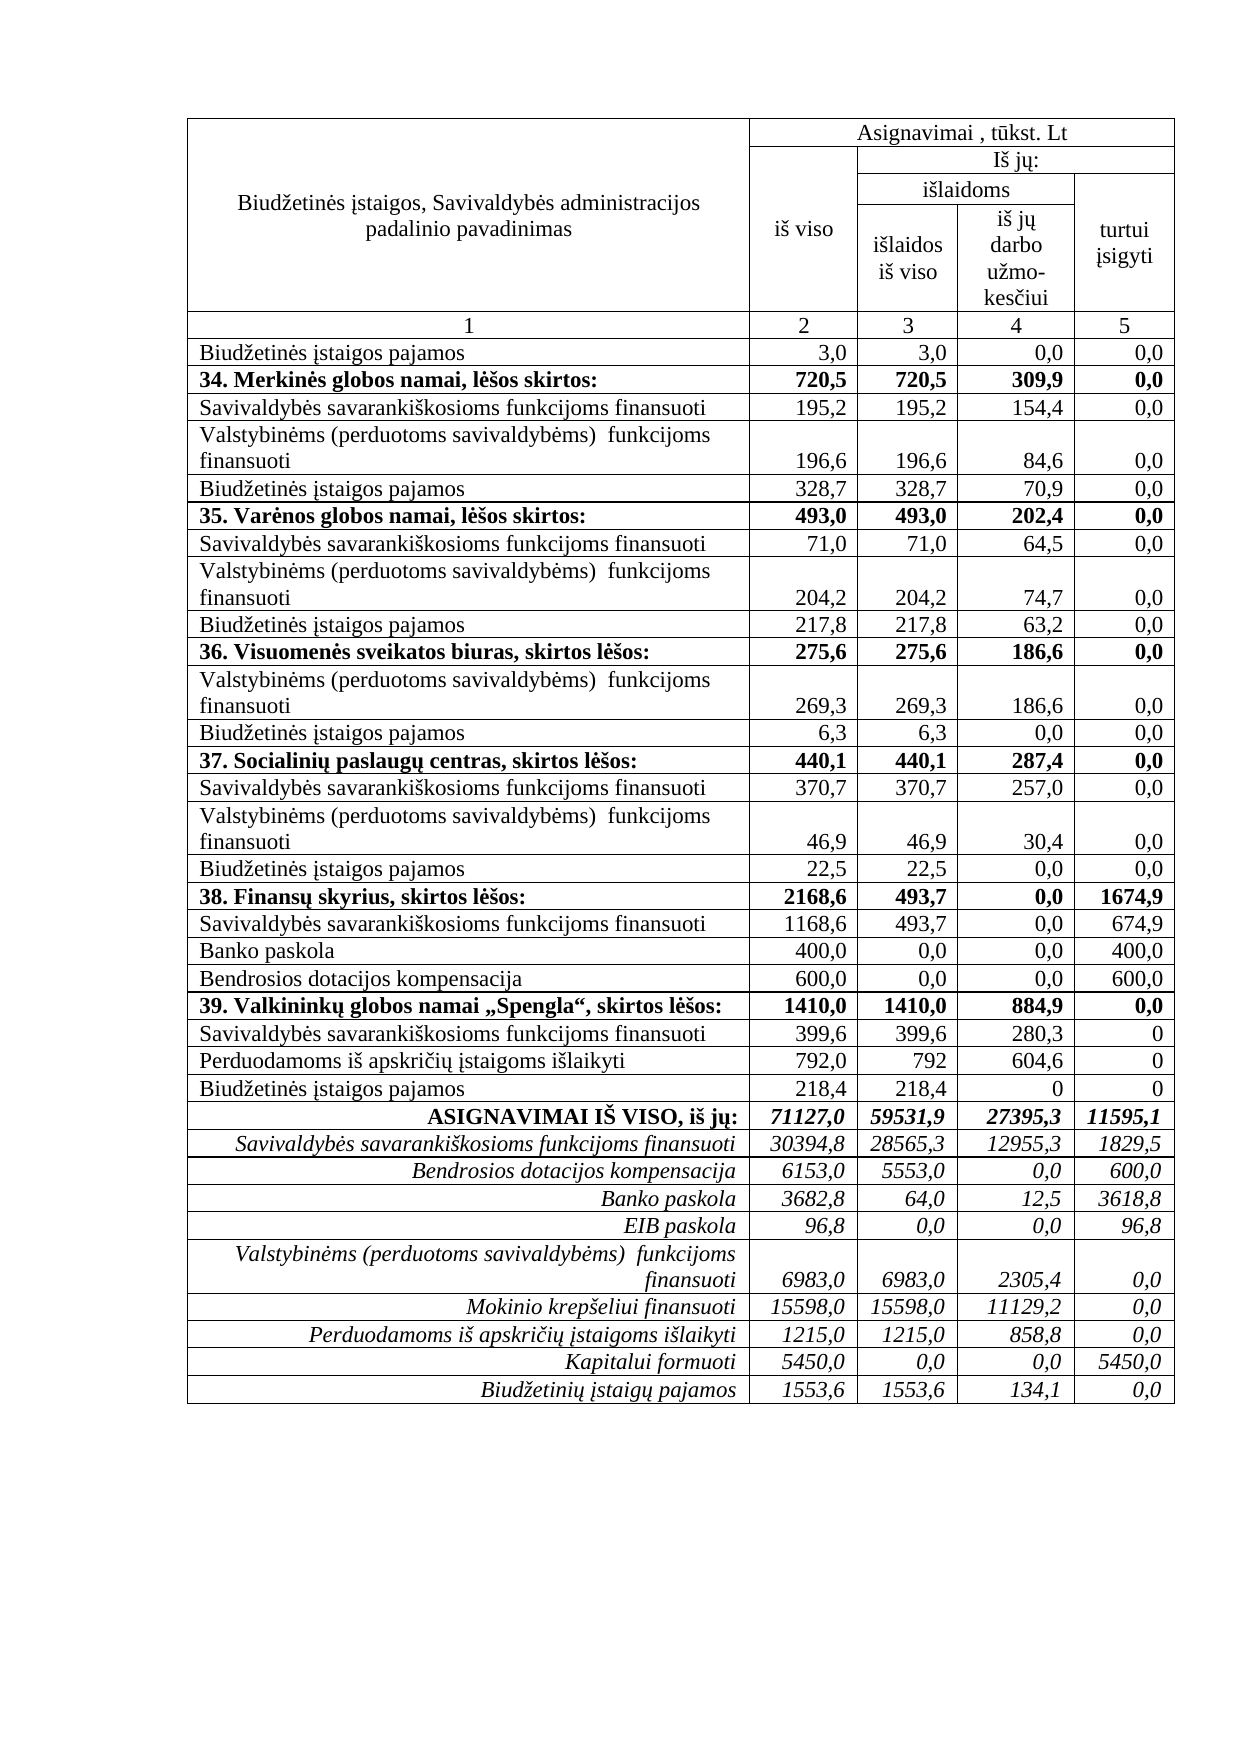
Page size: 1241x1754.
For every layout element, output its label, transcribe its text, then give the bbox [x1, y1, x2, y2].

table_cell EIB paskola [188, 1212, 749, 1239]
table_cell Savivaldybės savarankiškosioms funkcijoms finansuoti [188, 530, 749, 556]
table_cell Biudžetinės įstaigos pajamos [188, 1075, 749, 1101]
table_cell 74,7 [958, 557, 1074, 610]
table_cell 0,0 [1075, 993, 1174, 1019]
table_cell 96,8 [1075, 1212, 1174, 1239]
table_cell 0,0 [1075, 1240, 1174, 1292]
table_cell 3,0 [858, 339, 957, 365]
table_cell 370,7 [750, 774, 857, 801]
table_cell 1 [188, 312, 749, 338]
table_cell 6,3 [750, 720, 857, 746]
table_cell 218,4 [750, 1075, 857, 1101]
table_cell 0,0 [1075, 802, 1174, 854]
table_cell iš jų darbo užmo-kesčiui [958, 205, 1074, 311]
table_cell 12955,3 [958, 1130, 1074, 1156]
table_cell 328,7 [750, 475, 857, 501]
table_cell 217,8 [750, 611, 857, 637]
table_cell 218,4 [858, 1075, 957, 1101]
table_header Biudžetinės įstaigos, Savivaldybės administracijos padalinio pavadinimas [188, 119, 749, 311]
table_cell Bendrosios dotacijos kompensacija [188, 1158, 749, 1184]
table_cell 0,0 [1075, 855, 1174, 882]
table_cell 196,6 [750, 421, 857, 474]
table_cell 0,0 [1075, 1321, 1174, 1347]
table_cell 3 [858, 312, 957, 338]
table_cell 5450,0 [750, 1348, 857, 1374]
table_cell Savivaldybės savarankiškosioms funkcijoms finansuoti [188, 1130, 749, 1156]
table_cell 275,6 [750, 638, 857, 665]
table_cell Biudžetinės įstaigos pajamos [188, 611, 749, 637]
table_cell 39. Valkininkų globos namai „Spengla“, skirtos lėšos: [188, 993, 749, 1019]
table_cell 0,0 [1075, 394, 1174, 420]
table_cell 720,5 [750, 366, 857, 393]
table_cell Valstybinėms (perduotoms savivaldybėms) funkcijoms finansuoti [188, 1240, 749, 1292]
table_cell 15598,0 [858, 1294, 957, 1320]
table_cell Valstybinėms (perduotoms savivaldybėms) funkcijoms finansuoti [188, 421, 749, 474]
table_cell 217,8 [858, 611, 957, 637]
table_cell 0,0 [958, 938, 1074, 964]
table_cell 1674,9 [1075, 883, 1174, 909]
table_cell 0,0 [1075, 666, 1174, 718]
table_cell 0,0 [1075, 774, 1174, 801]
table_cell Savivaldybės savarankiškosioms funkcijoms finansuoti [188, 394, 749, 420]
table_cell 792 [858, 1047, 957, 1073]
table_cell 309,9 [958, 366, 1074, 393]
table_cell 0,0 [858, 1212, 957, 1239]
table_cell 400,0 [1075, 938, 1174, 964]
table_cell 186,6 [958, 638, 1074, 665]
table_cell Savivaldybės savarankiškosioms funkcijoms finansuoti [188, 774, 749, 801]
table_cell 28565,3 [858, 1130, 957, 1156]
table_cell 0,0 [958, 965, 1074, 991]
table_cell 0,0 [1075, 339, 1174, 365]
table_cell 0 [1075, 1020, 1174, 1046]
table_cell Perduodamoms iš apskričių įstaigoms išlaikyti [188, 1321, 749, 1347]
table_cell Valstybinėms (perduotoms savivaldybėms) funkcijoms finansuoti [188, 557, 749, 610]
table_cell 96,8 [750, 1212, 857, 1239]
table_cell 1553,6 [750, 1376, 857, 1403]
table_cell 0,0 [1075, 611, 1174, 637]
table_cell Banko paskola [188, 1185, 749, 1211]
table_cell 196,6 [858, 421, 957, 474]
table_cell 0,0 [958, 720, 1074, 746]
table_cell 71,0 [858, 530, 957, 556]
table_cell 36. Visuomenės sveikatos biuras, skirtos lėšos: [188, 638, 749, 665]
table_cell 0 [958, 1075, 1074, 1101]
table_cell 287,4 [958, 747, 1074, 773]
table_cell 64,0 [858, 1185, 957, 1211]
table_cell Mokinio krepšeliui finansuoti [188, 1294, 749, 1320]
table_cell išlaidoms [858, 174, 1074, 204]
table_cell Savivaldybės savarankiškosioms funkcijoms finansuoti [188, 910, 749, 937]
table_cell 493,0 [750, 503, 857, 529]
table_cell 0,0 [1075, 1294, 1174, 1320]
table_cell 0,0 [958, 1212, 1074, 1239]
table_cell Biudžetinės įstaigos pajamos [188, 855, 749, 882]
table_cell 186,6 [958, 666, 1074, 718]
table_cell 5 [1075, 312, 1174, 338]
table_cell 5553,0 [858, 1158, 957, 1184]
table_cell 0,0 [1075, 1376, 1174, 1403]
table_cell 6983,0 [858, 1240, 957, 1292]
table_cell 1410,0 [858, 993, 957, 1019]
table_cell 0 [1075, 1047, 1174, 1073]
table_cell 6153,0 [750, 1158, 857, 1184]
table_cell 3682,8 [750, 1185, 857, 1211]
table_cell 1168,6 [750, 910, 857, 937]
table_cell 38. Finansų skyrius, skirtos lėšos: [188, 883, 749, 909]
table_cell 0,0 [1075, 503, 1174, 529]
table_cell 370,7 [858, 774, 957, 801]
table_cell 493,0 [858, 503, 957, 529]
table_cell 0,0 [958, 883, 1074, 909]
table_cell 22,5 [858, 855, 957, 882]
table_cell 30,4 [958, 802, 1074, 854]
table_cell 0,0 [858, 1348, 957, 1374]
table_cell turtui įsigyti [1075, 174, 1174, 311]
table_cell 22,5 [750, 855, 857, 882]
table_cell 3,0 [750, 339, 857, 365]
table_cell 4 [958, 312, 1074, 338]
table_cell 0,0 [1075, 475, 1174, 501]
table_cell 399,6 [858, 1020, 957, 1046]
table_cell 0,0 [958, 1158, 1074, 1184]
table_cell 604,6 [958, 1047, 1074, 1073]
table_cell 328,7 [858, 475, 957, 501]
table_cell 0,0 [958, 855, 1074, 882]
table_cell 11129,2 [958, 1294, 1074, 1320]
table_cell 70,9 [958, 475, 1074, 501]
table_cell 600,0 [1075, 965, 1174, 991]
table_cell 64,5 [958, 530, 1074, 556]
table_cell 202,4 [958, 503, 1074, 529]
table_cell 12,5 [958, 1185, 1074, 1211]
table_cell 399,6 [750, 1020, 857, 1046]
table_cell Biudžetinės įstaigos pajamos [188, 720, 749, 746]
table_cell 11595,1 [1075, 1102, 1174, 1129]
table_cell 71127,0 [750, 1102, 857, 1129]
table_cell Biudžetinės įstaigos pajamos [188, 339, 749, 365]
table_cell 0,0 [958, 1348, 1074, 1374]
table_cell 2 [750, 312, 857, 338]
table_cell 84,6 [958, 421, 1074, 474]
table_cell 1215,0 [858, 1321, 957, 1347]
table_cell 440,1 [858, 747, 957, 773]
table_cell 5450,0 [1075, 1348, 1174, 1374]
table_cell Banko paskola [188, 938, 749, 964]
table_header Asignavimai , tūkst. Lt [750, 119, 1174, 146]
table_cell 59531,9 [858, 1102, 957, 1129]
table_cell 269,3 [750, 666, 857, 718]
table_cell 884,9 [958, 993, 1074, 1019]
table_cell 0,0 [1075, 638, 1174, 665]
table_cell 275,6 [858, 638, 957, 665]
table_cell 0,0 [1075, 720, 1174, 746]
table_cell 46,9 [858, 802, 957, 854]
table_cell Bendrosios dotacijos kompensacija [188, 965, 749, 991]
table_cell 3618,8 [1075, 1185, 1174, 1211]
table_cell 600,0 [1075, 1158, 1174, 1184]
table_cell 6,3 [858, 720, 957, 746]
table_cell 1410,0 [750, 993, 857, 1019]
table_cell 204,2 [750, 557, 857, 610]
table_cell 154,4 [958, 394, 1074, 420]
table_cell 46,9 [750, 802, 857, 854]
table_cell 1553,6 [858, 1376, 957, 1403]
table_cell 600,0 [750, 965, 857, 991]
table_cell 440,1 [750, 747, 857, 773]
table_cell Savivaldybės savarankiškosioms funkcijoms finansuoti [188, 1020, 749, 1046]
table_cell Valstybinėms (perduotoms savivaldybėms) funkcijoms finansuoti [188, 666, 749, 718]
table_cell 493,7 [858, 910, 957, 937]
table_cell 792,0 [750, 1047, 857, 1073]
table_cell Perduodamoms iš apskričių įstaigoms išlaikyti [188, 1047, 749, 1073]
table_cell 400,0 [750, 938, 857, 964]
table_cell 27395,3 [958, 1102, 1074, 1129]
table_cell Biudžetinių įstaigų pajamos [188, 1376, 749, 1403]
table_cell 1829,5 [1075, 1130, 1174, 1156]
table_cell 15598,0 [750, 1294, 857, 1320]
table_cell 0 [1075, 1075, 1174, 1101]
table_cell 37. Socialinių paslaugų centras, skirtos lėšos: [188, 747, 749, 773]
table_cell 0,0 [1075, 366, 1174, 393]
table_cell 204,2 [858, 557, 957, 610]
table_cell 2168,6 [750, 883, 857, 909]
table_cell 269,3 [858, 666, 957, 718]
table_cell 6983,0 [750, 1240, 857, 1292]
table_cell 34. Merkinės globos namai, lėšos skirtos: [188, 366, 749, 393]
table_cell 0,0 [1075, 421, 1174, 474]
table_cell 0,0 [1075, 530, 1174, 556]
table_cell 2305,4 [958, 1240, 1074, 1292]
table_cell iš viso [750, 147, 857, 311]
table_cell 134,1 [958, 1376, 1074, 1403]
table_cell 63,2 [958, 611, 1074, 637]
table_cell Iš jų: [858, 147, 1174, 173]
table_cell Biudžetinės įstaigos pajamos [188, 475, 749, 501]
table_cell 195,2 [858, 394, 957, 420]
table_cell 280,3 [958, 1020, 1074, 1046]
table_cell 257,0 [958, 774, 1074, 801]
table_cell 71,0 [750, 530, 857, 556]
table_cell 0,0 [1075, 557, 1174, 610]
table_cell 720,5 [858, 366, 957, 393]
table_cell ASIGNAVIMAI IŠ VISO, iš jų: [188, 1102, 749, 1129]
table_cell Kapitalui formuoti [188, 1348, 749, 1374]
table_cell 1215,0 [750, 1321, 857, 1347]
table_cell 493,7 [858, 883, 957, 909]
table_cell 674,9 [1075, 910, 1174, 937]
table_cell 35. Varėnos globos namai, lėšos skirtos: [188, 503, 749, 529]
table_cell 0,0 [1075, 747, 1174, 773]
table_cell 858,8 [958, 1321, 1074, 1347]
table_cell 195,2 [750, 394, 857, 420]
table_cell Valstybinėms (perduotoms savivaldybėms) funkcijoms finansuoti [188, 802, 749, 854]
table_cell 0,0 [858, 938, 957, 964]
table_cell 0,0 [958, 910, 1074, 937]
table_cell 0,0 [858, 965, 957, 991]
table_cell 30394,8 [750, 1130, 857, 1156]
table_cell išlaidos iš viso [858, 205, 957, 311]
table_cell 0,0 [958, 339, 1074, 365]
